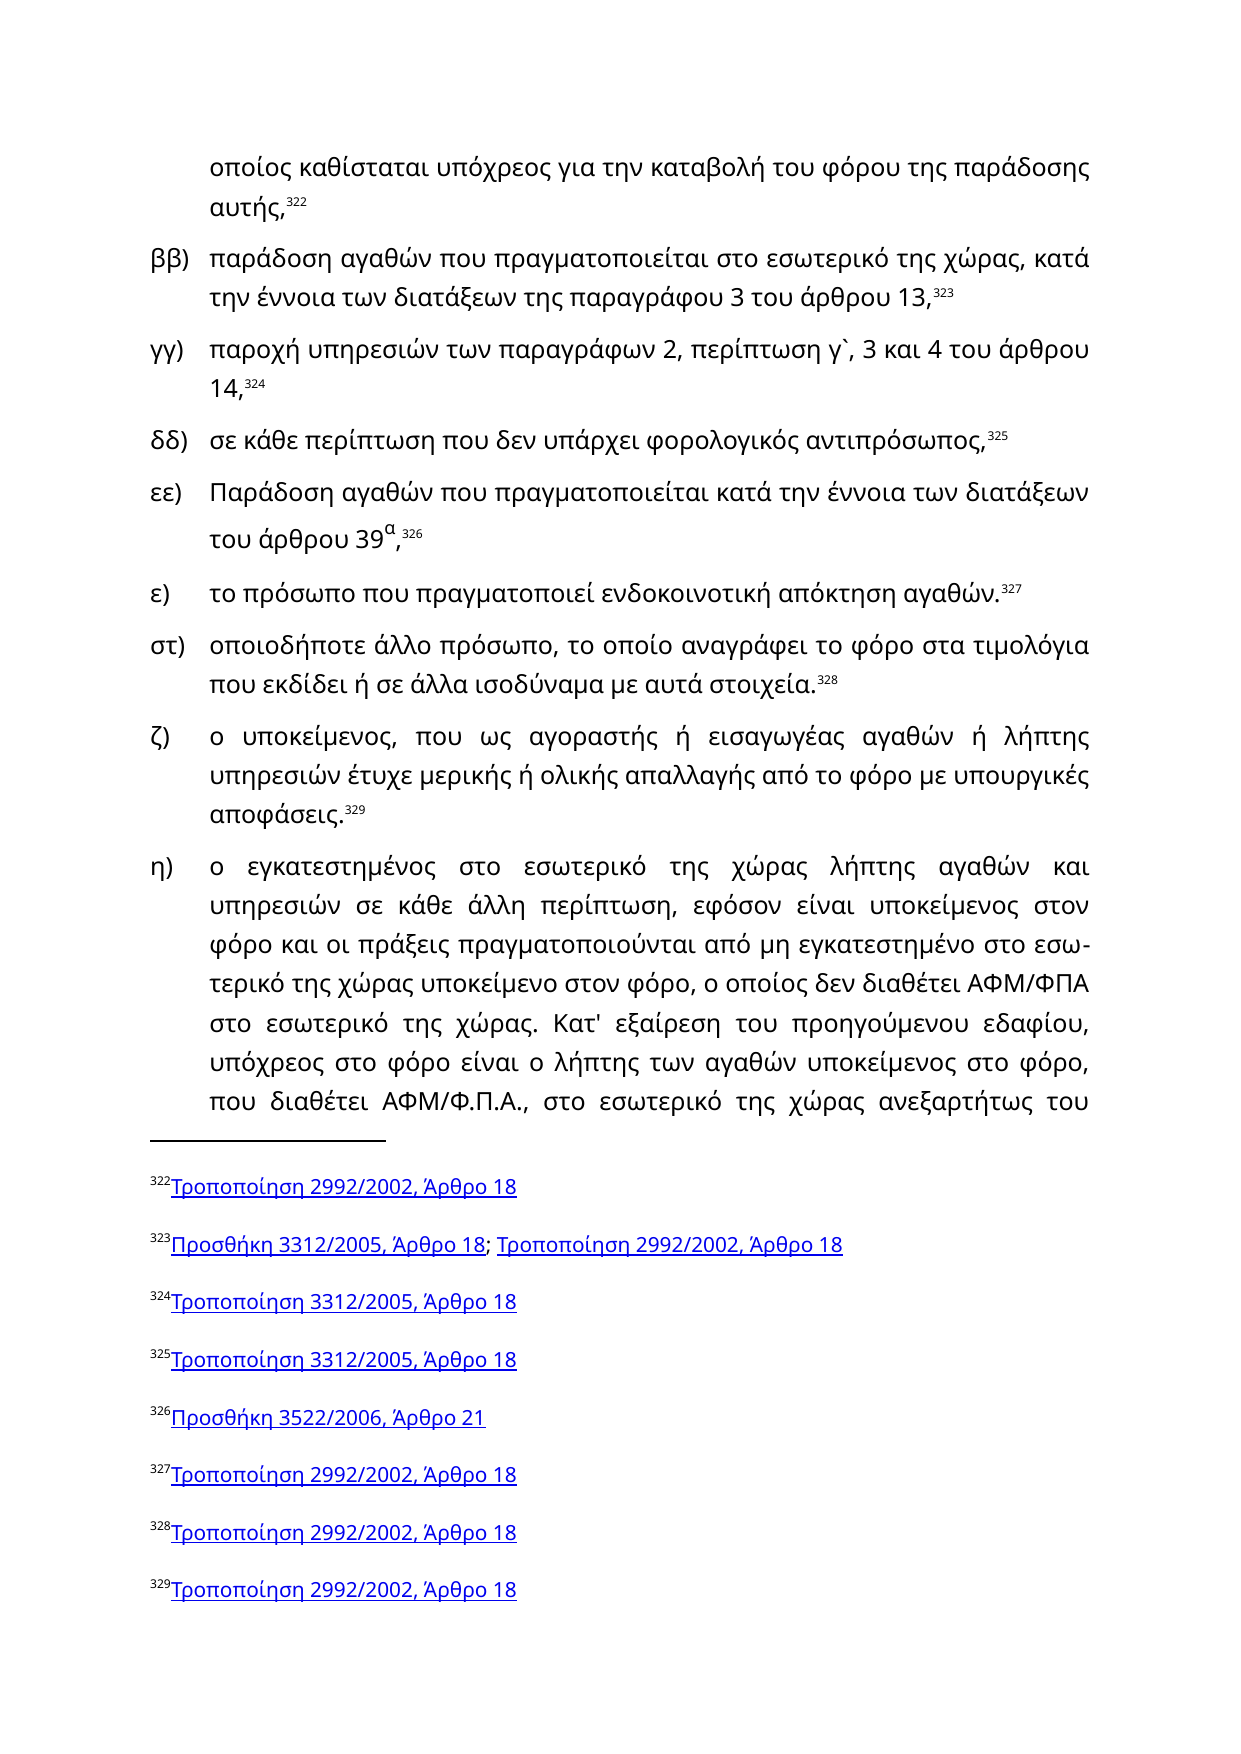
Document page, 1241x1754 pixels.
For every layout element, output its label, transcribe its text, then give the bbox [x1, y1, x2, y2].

text Τροποποίηση 2992/2002, Άρθρο 18 [150, 1172, 1090, 1201]
list ζ) ο υποκείμενος, που ως αγοραστής ή εισαγωγέας αγαθών ή λήπτης υπηρεσιών έτυχε μερικής ή ολικής απαλλαγής από το φόρο με υπουργικές αποφάσεις. [150, 718, 1090, 831]
list ε) το πρόσωπο που πραγματοποιεί ενδοκοινοτική απόκτηση αγαθών. [150, 576, 1090, 610]
text Τροποποίηση 3312/2005, Άρθρο 18 [150, 1345, 1090, 1373]
list δδ) σε κάθε περίπτωση που δεν υπάρχει φορολογικός αντιπρόσωπος, [150, 422, 1090, 457]
list γγ) παροχή υπηρεσιών των παραγράφων 2, περίπτωση γ`, 3 και 4 του άρθρου 14, [150, 332, 1090, 405]
list ββ) παράδοση αγαθών που πραγματοποιείται στο εσωτερικό της χώρας, κατά την έννοια των διατάξεων της παραγράφου 3 του άρθρου 13, [150, 241, 1090, 314]
list εε) Παράδοση αγαθών που πραγματοποιείται κατά την έννοια των διατάξεων του άρθρου 39α, [150, 474, 1090, 557]
text Προσθήκη 3312/2005, Άρθρο 18; Τροποποίηση 2992/2002, Άρθρο 18 [150, 1230, 1090, 1258]
text Προσθήκη 3522/2006, Άρθρο 21 [150, 1403, 1090, 1431]
text Τροποποίηση 2992/2002, Άρθρο 18 [150, 1518, 1090, 1546]
list η) ο εγκατεστημένος στο εσωτερικό της χώρας λήπτης αγαθών και υπηρεσιών σε κάθε άλλη περίπτωση, εφόσον είναι υποκείμενος στον φόρο και οι πράξεις πραγματοποιούνται από μη εγκατεστημένο στο εσω­τερικό της χώρας υποκείμενο στον φόρο, ο οποίος δεν διαθέτει ΑΦΜ/ΦΠΑ στο εσωτερικό της χώρας. Κατ' εξαίρεση του προηγούμενου εδαφίου, υπόχρεος στο φόρο είναι ο λήπτης των αγαθών υποκείμενος στο φόρο, που διαθέτει ΑΦΜ/Φ.Π.Α., στο εσωτερικό της χώρας ανεξαρτήτως του [150, 848, 1090, 1118]
text Τροποποίηση 3312/2005, Άρθρο 18 [150, 1287, 1090, 1316]
text Τροποποίηση 2992/2002, Άρθρο 18 [150, 1576, 1090, 1604]
text Τροποποίηση 2992/2002, Άρθρο 18 [150, 1460, 1090, 1489]
list οποίος καθίσταται υπόχρεος για την καταβολή του φόρου της παράδοσης αυτής, [150, 150, 1090, 223]
list στ) οποιοδήποτε άλλο πρόσωπο, το οποίο αναγράφει το φόρο στα τιμολόγια που εκδίδει ή σε άλλα ισοδύναμα με αυτά στοιχεία. [150, 628, 1090, 701]
